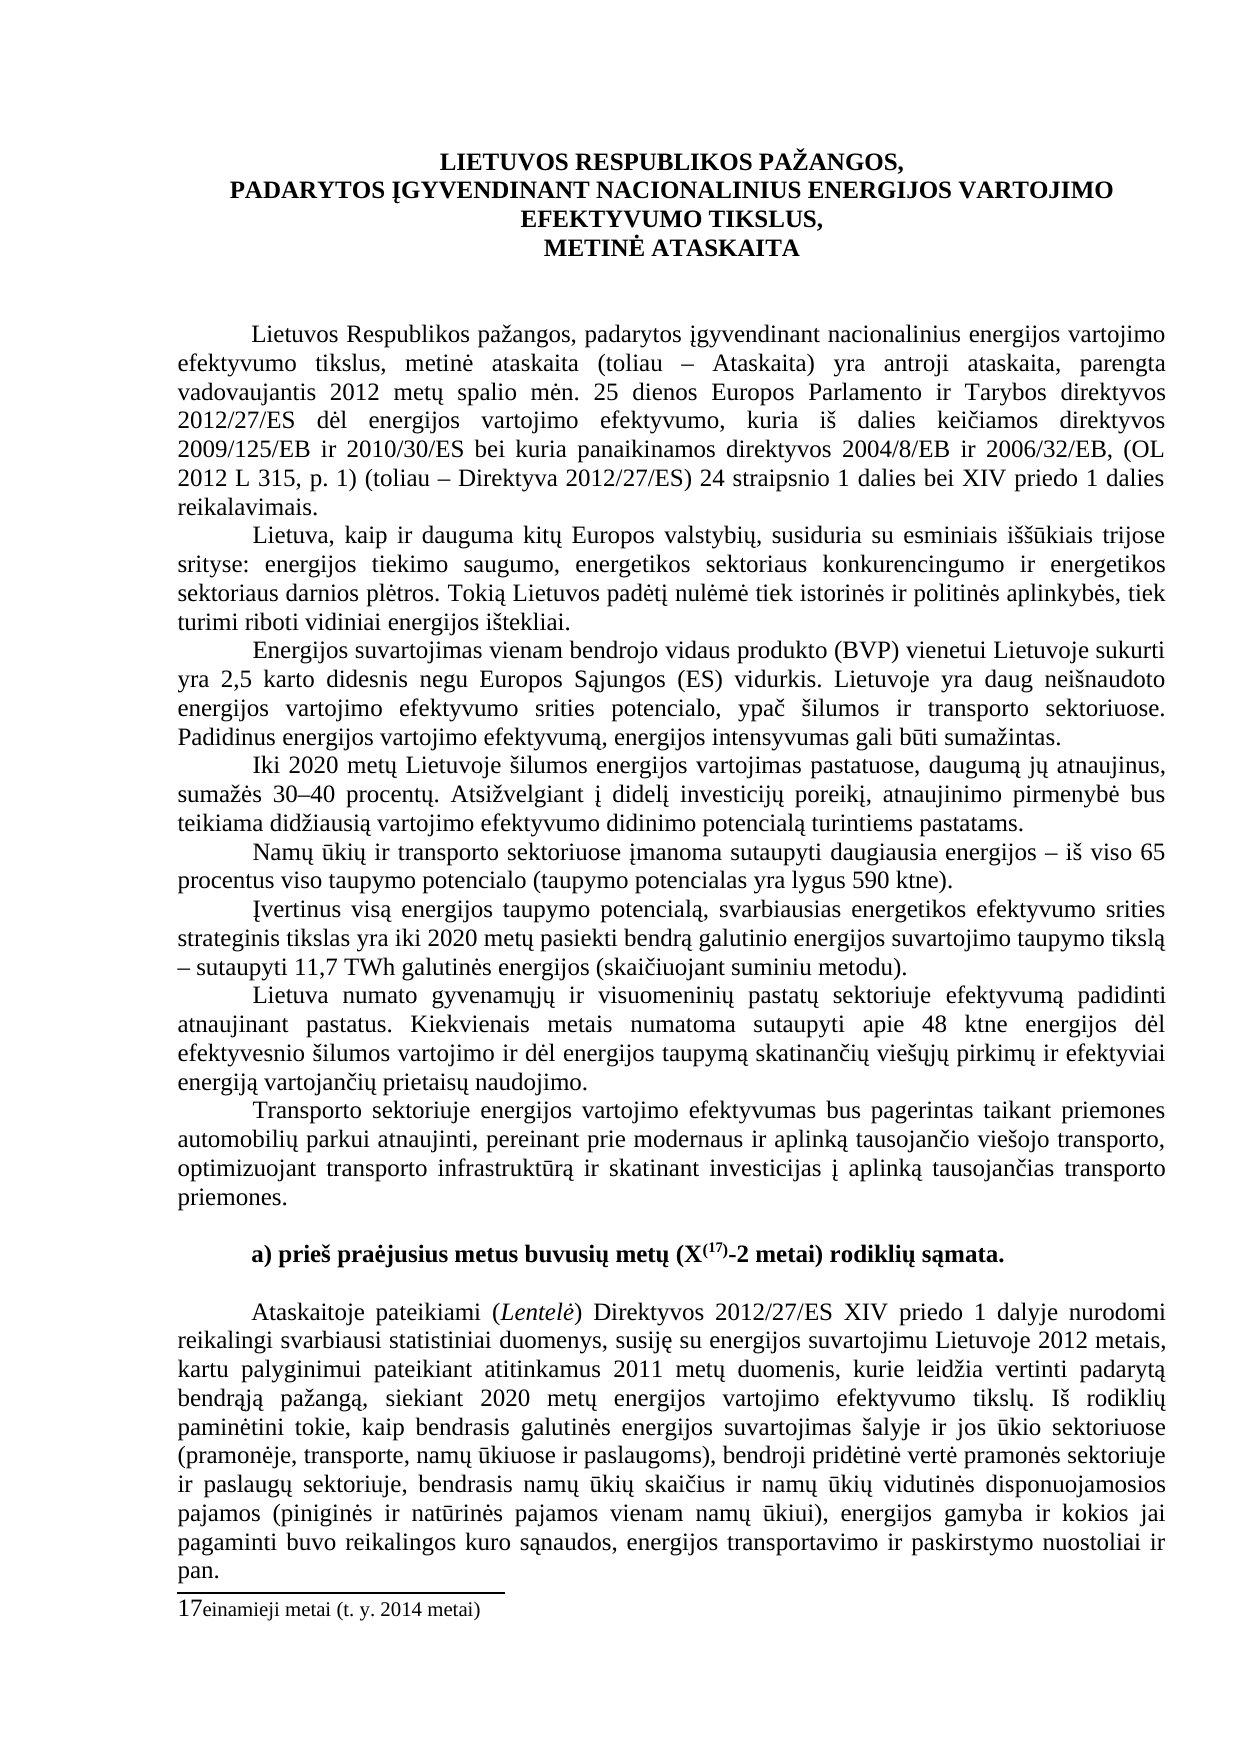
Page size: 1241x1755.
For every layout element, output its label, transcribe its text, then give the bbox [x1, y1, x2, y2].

text a) prieš praėjusius metus buvusių metų (X()-2 metai) rodiklių sąmata. [177, 1239, 1166, 1268]
text Transporto sektoriuje energijos vartojimo efektyvumas bus pagerintas taikant priemones automobilių parkui atnaujinti, pereinant prie modernaus ir aplinką tausojančio viešojo transporto, optimizuojant transporto infrastruktūrą ir skatinant investicijas į aplinką tausojančias transporto priemones. [177, 1096, 1166, 1211]
text einamieji metai (t. y. 2014 metai) [177, 1593, 1166, 1622]
text Lietuva numato gyvenamųjų ir visuomeninių pastatų sektoriuje efektyvumą padidinti atnaujinant pastatus. Kiekvienais metais numatoma sutaupyti apie 48 ktne energijos dėl efektyvesnio šilumos vartojimo ir dėl energijos taupymą skatinančių viešųjų pirkimų ir efektyviai energiją vartojančių prietaisų naudojimo. [177, 981, 1166, 1096]
text Namų ūkių ir transporto sektoriuose įmanoma sutaupyti daugiausia energijos – iš viso 65 procentus viso taupymo potencialo (taupymo potencialas yra lygus 590 ktne). [177, 837, 1166, 894]
text Lietuva, kaip ir dauguma kitų Europos valstybių, susiduria su esminiais iššūkiais trijose srityse: energijos tiekimo saugumo, energetikos sektoriaus konkurencingumo ir energetikos sektoriaus darnios plėtros. Tokią Lietuvos padėtį nulėmė tiek istorinės ir politinės aplinkybės, tiek turimi riboti vidiniai energijos ištekliai. [177, 521, 1166, 636]
text Iki 2020 metų Lietuvoje šilumos energijos vartojimas pastatuose, daugumą jų atnaujinus, sumažės 30–40 procentų. Atsižvelgiant į didelį investicijų poreikį, atnaujinimo pirmenybė bus teikiama didžiausią vartojimo efektyvumo didinimo potencialą turintiems pastatams. [177, 751, 1166, 837]
text Ataskaitoje pateikiami (Lentelė) Direktyvos 2012/27/ES XIV priedo 1 dalyje nurodomi reikalingi svarbiausi statistiniai duomenys, susiję su energijos suvartojimu Lietuvoje 2012 metais, kartu palyginimui pateikiant atitinkamus 2011 metų duomenis, kurie leidžia vertinti padarytą bendrąją pažangą, siekiant 2020 metų energijos vartojimo efektyvumo tikslų. Iš rodiklių paminėtini tokie, kaip bendrasis galutinės energijos suvartojimas šalyje ir jos ūkio sektoriuose (pramonėje, transporte, namų ūkiuose ir paslaugoms), bendroji pridėtinė vertė pramonės sektoriuje ir paslaugų sektoriuje, bendrasis namų ūkių skaičius ir namų ūkių vidutinės disponuojamosios pajamos (piniginės ir natūrinės pajamos vienam namų ūkiui), energijos gamyba ir kokios jai pagaminti buvo reikalingos kuro sąnaudos, energijos transportavimo ir paskirstymo nuostoliai ir pan. [177, 1297, 1166, 1584]
text Įvertinus visą energijos taupymo potencialą, svarbiausias energetikos efektyvumo srities strateginis tikslas yra iki 2020 metų pasiekti bendrą galutinio energijos suvartojimo taupymo tikslą – sutaupyti 11,7 TWh galutinės energijos (skaičiuojant suminiu metodu). [177, 894, 1166, 981]
text Lietuvos Respublikos pažangos, padarytos įgyvendinant nacionalinius energijos vartojimo efektyvumo tikslus, metinė ataskaita (toliau – Ataskaita) yra antroji ataskaita, parengta vadovaujantis 2012 metų spalio mėn. 25 dienos Europos Parlamento ir Tarybos direktyvos 2012/27/ES dėl energijos vartojimo efektyvumo, kuria iš dalies keičiamos direktyvos 2009/125/EB ir 2010/30/ES bei kuria panaikinamos direktyvos 2004/8/EB ir 2006/32/EB, (OL 2012 L 315, p. 1) (toliau – Direktyva 2012/27/ES) 24 straipsnio 1 dalies bei XIV priedo 1 dalies reikalavimais. [177, 319, 1166, 521]
text Energijos suvartojimas vienam bendrojo vidaus produkto (BVP) vienetui Lietuvoje sukurti yra 2,5 karto didesnis negu Europos Sąjungos (ES) vidurkis. Lietuvoje yra daug neišnaudoto energijos vartojimo efektyvumo srities potencialo, ypač šilumos ir transporto sektoriuose. Padidinus energijos vartojimo efektyvumą, energijos intensyvumas gali būti sumažintas. [177, 636, 1166, 751]
text Lietuvos Respublikos pažangos, padarytos įgyvendinant nacionalinius energijos vartojimo efektyvumo tikslus, metinė ataskaita [177, 147, 1166, 262]
